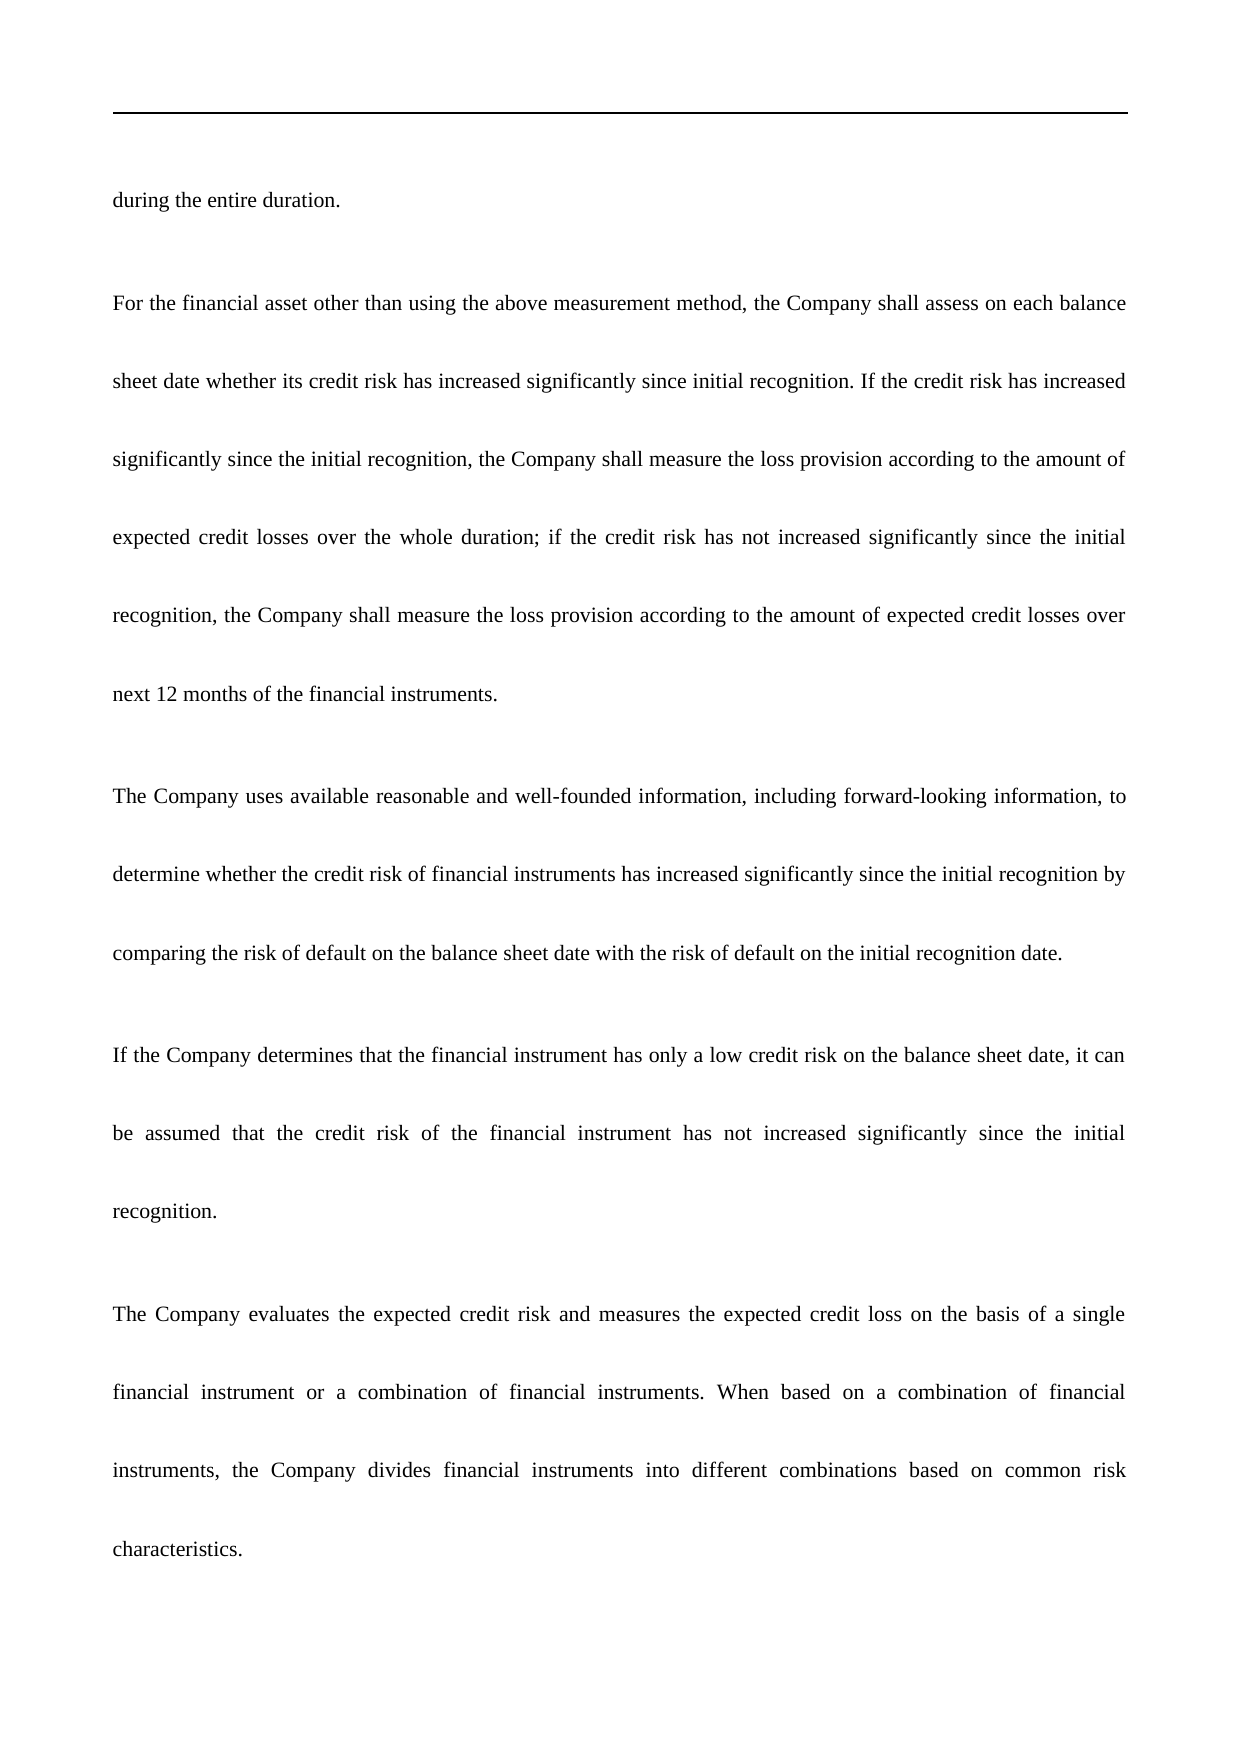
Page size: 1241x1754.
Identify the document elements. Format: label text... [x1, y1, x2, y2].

text For the financial asset other than using the above measurement method, the Company shall assess on each balance sheet date whether its credit risk has increased significantly since initial recognition. If the credit risk has increased significantly since the initial recognition, the Company shall measure the loss provision according to the amount of expected credit losses over the whole duration; if the credit risk has not increased significantly since the initial recognition, the Company shall measure the loss provision according to the amount of expected credit losses over next 12 months of the financial instruments. [112, 261, 1128, 714]
text The Company evaluates the expected credit risk and measures the expected credit loss on the basis of a single financial instrument or a combination of financial instruments. When based on a combination of financial instruments, the Company divides financial instruments into different combinations based on common risk characteristics. [112, 1272, 1128, 1569]
text If the Company determines that the financial instrument has only a low credit risk on the balance sheet date, it can be assumed that the credit risk of the financial instrument has not increased significantly since the initial recognition. [112, 1013, 1128, 1232]
text The Company uses available reasonable and well-founded information, including forward-looking information, to determine whether the credit risk of financial instruments has increased significantly since the initial recognition by comparing the risk of default on the balance sheet date with the risk of default on the initial recognition date. [112, 754, 1128, 973]
text during the entire duration. [112, 158, 1128, 221]
